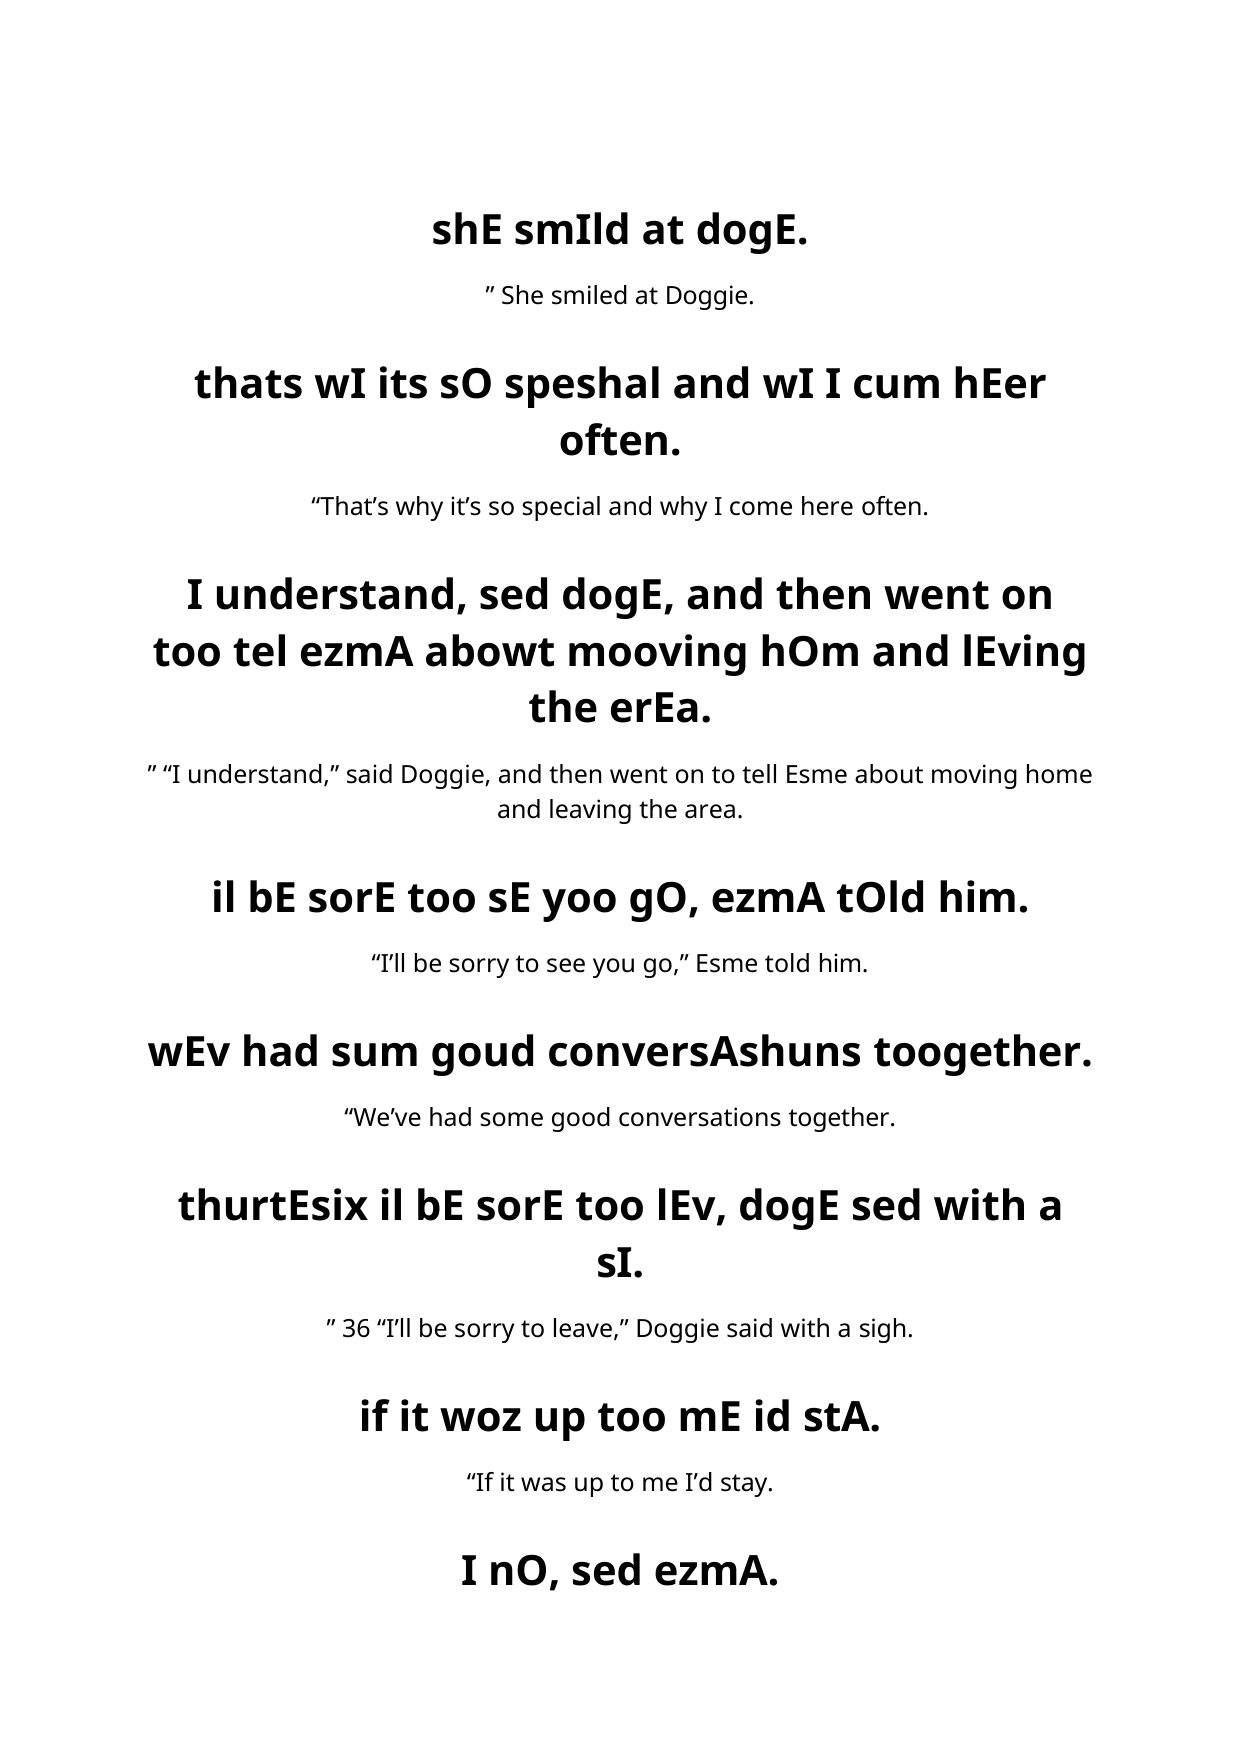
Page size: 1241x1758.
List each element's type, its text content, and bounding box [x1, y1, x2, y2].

text ” 36 “I’ll be sorry to leave,” Doggie said with a sigh. [133, 1311, 1107, 1344]
text “If it was up to me I’d stay. [133, 1464, 1107, 1498]
text ” She smiled at Doggie. [133, 277, 1107, 312]
subtitle thurtEsix il bE sorE too lEv, dogE sed with a sI. [152, 1176, 1088, 1289]
subtitle I understand, sed dogE, and then went on too tel ezmA abowt mooving hOm and lEving the erEa. [147, 564, 1093, 735]
text “That’s why it’s so special and why I come here often. [133, 488, 1107, 522]
subtitle shE smIld at dogE. [133, 199, 1107, 256]
subtitle thats wI its sO speshal and wI I cum hEer often. [152, 354, 1088, 467]
subtitle il bE sorE too sE yoo gO, ezmA tOld him. [133, 868, 1107, 924]
subtitle I nO, sed ezmA. [133, 1541, 1107, 1597]
text ” “I understand,” said Doggie, and then went on to tell Esme about moving home and leaving the area. [147, 757, 1093, 826]
text “I’ll be sorry to see you go,” Esme told him. [133, 946, 1107, 979]
subtitle if it woz up too mE id stA. [133, 1387, 1107, 1443]
text “We’ve had some good conversations together. [133, 1099, 1107, 1133]
subtitle wEv had sum goud conversAshuns toogether. [133, 1022, 1107, 1078]
